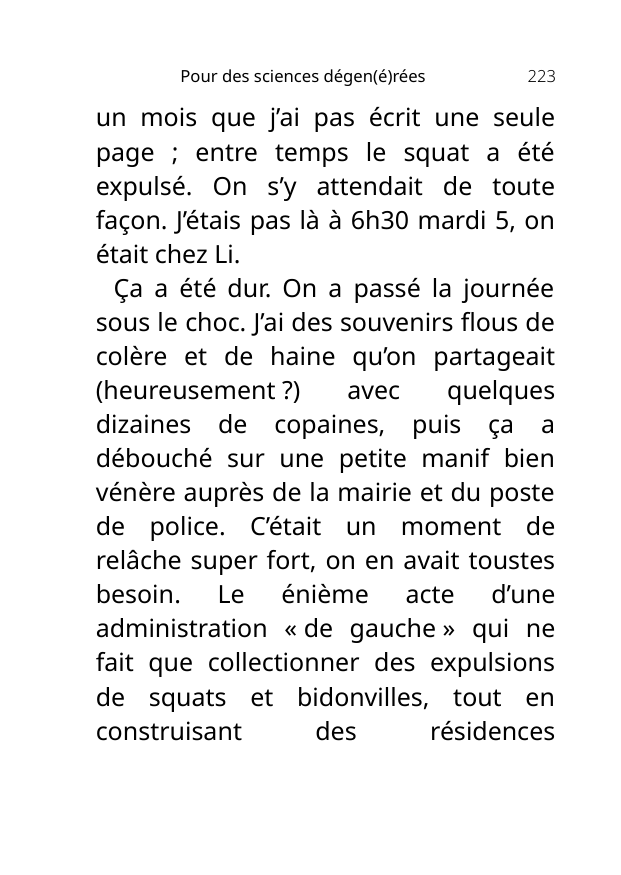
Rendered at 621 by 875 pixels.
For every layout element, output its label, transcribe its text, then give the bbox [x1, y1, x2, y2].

text Ça a été dur. On a passé la journée sous le choc. J’ai des souvenirs flous de colère et de haine qu’on partageait (heureusement ?) avec quelques dizaines de copaines, puis ça a débouché sur une petite manif bien vénère auprès de la mairie et du poste de police. C’était un moment de relâche super fort, on en avait toustes besoin. Le énième acte d’une administration « de gauche » qui ne fait que collectionner des expulsions de squats et bidonvilles, tout en construisant des résidences [96, 270, 555, 747]
text un mois que j’ai pas écrit une seule page ; entre temps le squat a été expulsé. On s’y attendait de toute façon. J’étais pas là à 6h30 mardi 5, on était chez Li. [96, 100, 555, 270]
